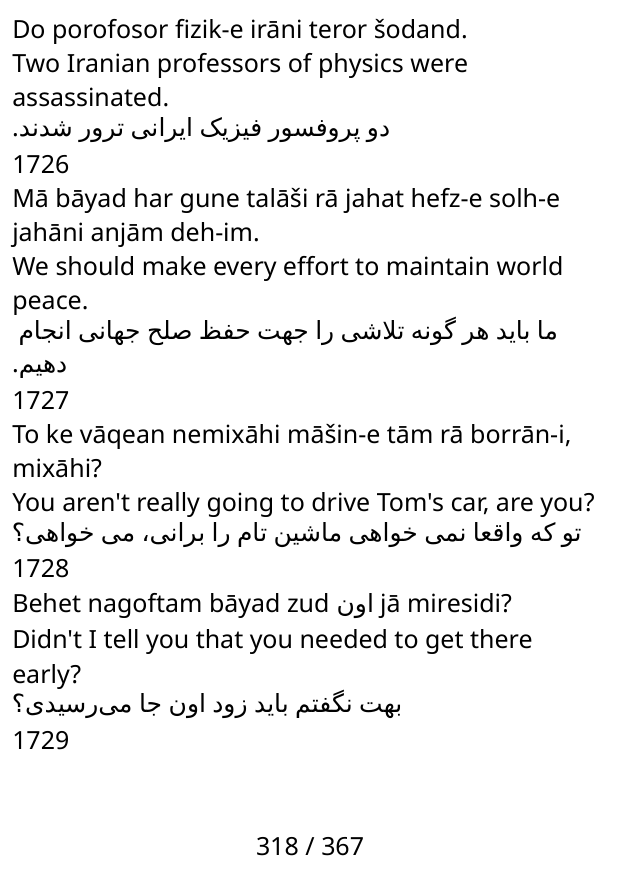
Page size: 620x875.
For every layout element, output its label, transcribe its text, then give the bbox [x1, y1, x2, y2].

text You aren't really going to drive Tom's car, are you? [12, 484, 607, 518]
text Do porofosor fizik-e irāni teror šodand. [12, 12, 607, 46]
text بهت نگفتم باید زود اون جا می‌رسیدی؟ [12, 690, 607, 723]
text To ke vāqean nemi‌xāhi māšin-e tām rā borrān-i, mi‌xāhi? [12, 416, 607, 484]
text We should make every effort to maintain world peace. [12, 249, 607, 317]
text Two Iranian professors of physics were assassinated. [12, 46, 607, 114]
text 1726 [12, 147, 607, 181]
text تو که واقعا نمی خواهی ماشین تام را برانی، می خواهی؟ [12, 518, 607, 551]
text دو پروفسور فیزیک ایرانی ترور شدند. [12, 114, 607, 147]
text Mā bāyad har gune talāši rā jahat hefz-e solh-e jahāni anjām deh-im. [12, 181, 607, 249]
text 1729 [12, 723, 607, 757]
text ما باید هر گونه تلاشی را جهت حفظ صلح جهانی انجام دهیم. [12, 317, 607, 382]
text 1728 [12, 551, 607, 585]
text Didn't I tell you that you needed to get there early? [12, 622, 607, 690]
text 1727 [12, 382, 607, 416]
text Behet nagoftam bāyad zud اون jā mi‌residi? [12, 585, 607, 622]
